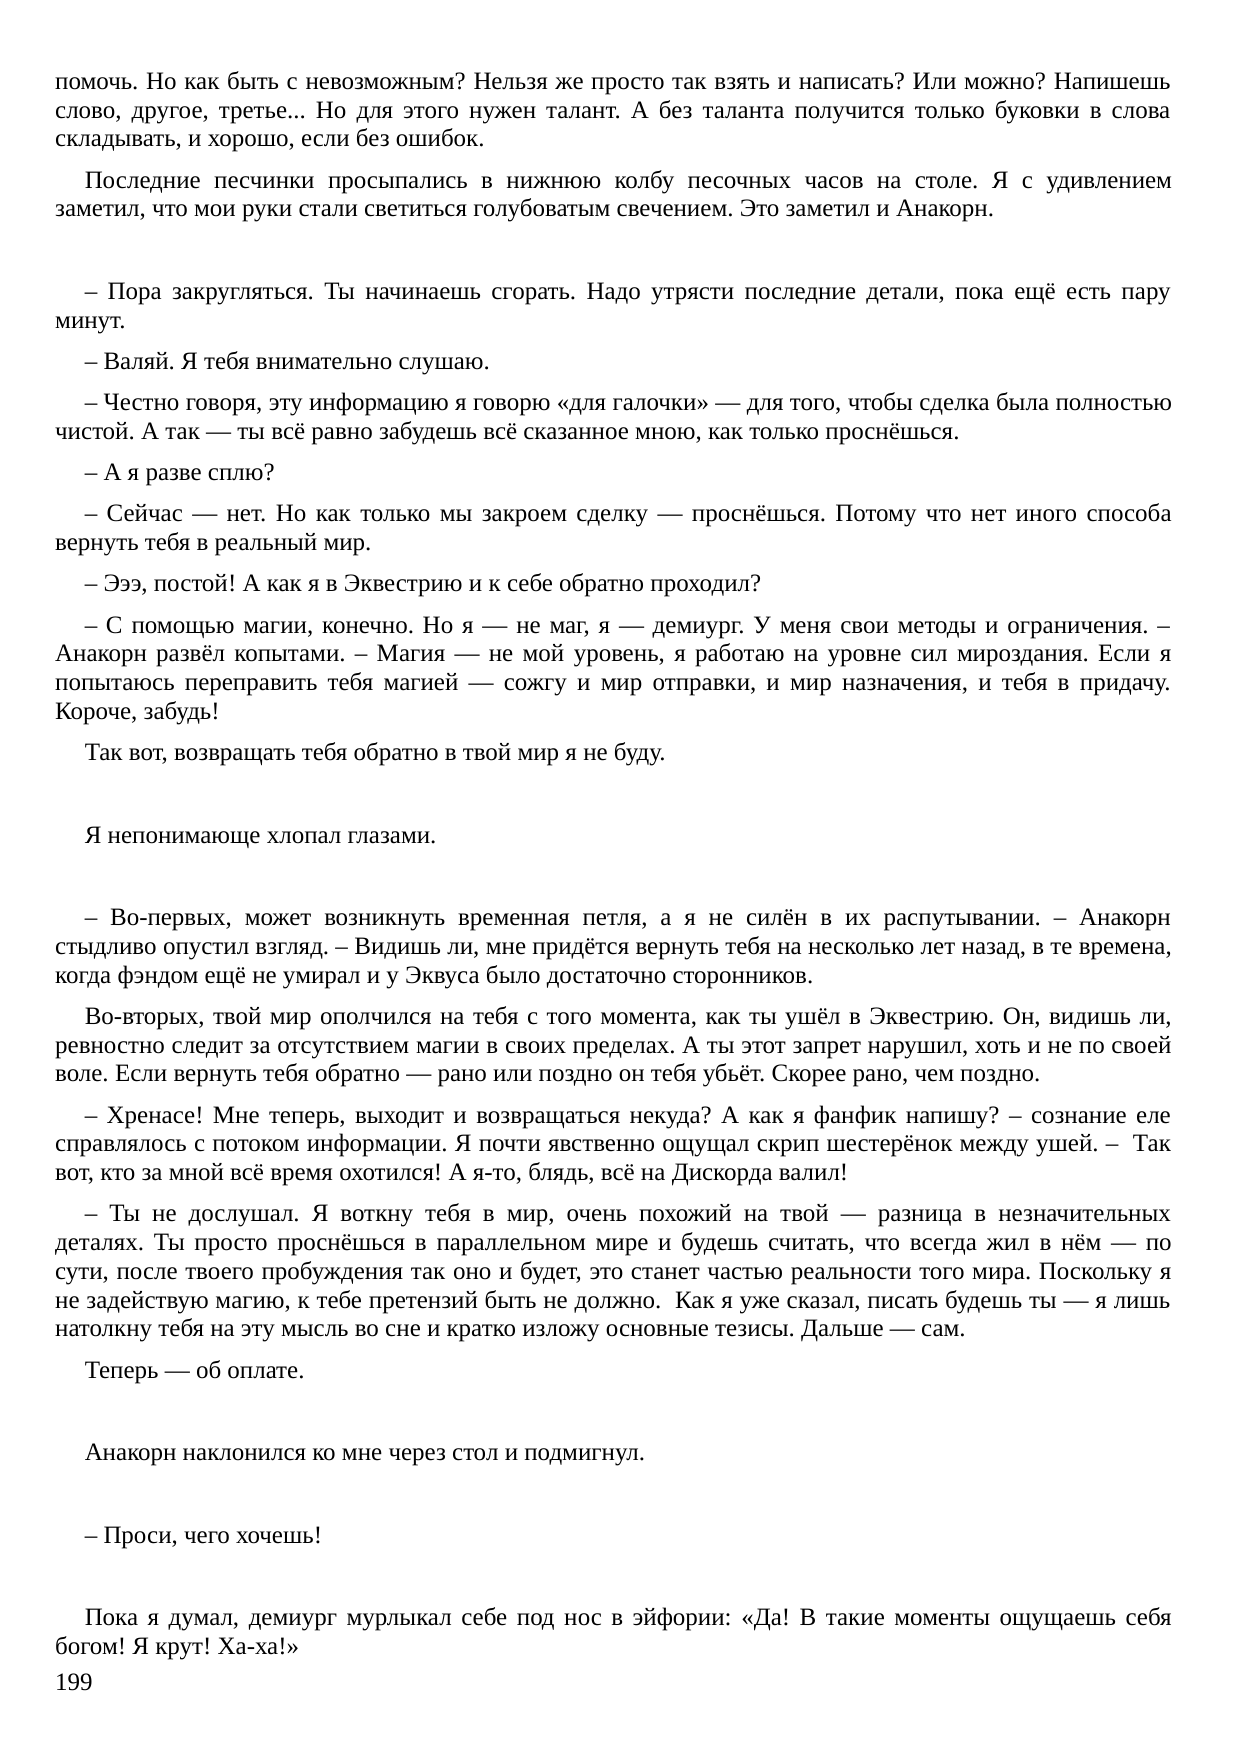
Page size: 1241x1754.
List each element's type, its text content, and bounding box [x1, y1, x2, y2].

text Так вот, возвращать тебя обратно в твой мир я не буду. [55, 737, 1173, 766]
text – Валяй. Я тебя внимательно слушаю. [55, 346, 1173, 375]
text – Пора закругляться. Ты начинаешь сгорать. Надо утрясти последние детали, пока ещё есть пару минут. [55, 276, 1173, 333]
text – Хренасе! Мне теперь, выходит и возвращаться некуда? А как я фанфик напишу? – сознание еле справлялось с потоком информации. Я почти явственно ощущал скрип шестерёнок между ушей. – Так вот, кто за мной всё время охотился! А я-то, блядь, всё на Дискорда валил! [55, 1100, 1173, 1186]
text помочь. Но как быть с невозможным? Нельзя же просто так взять и написать? Или можно? Напишешь слово, другое, третье... Но для этого нужен талант. А без таланта получится только буковки в слова складывать, и хорошо, если без ошибок. [55, 66, 1173, 152]
text Анакорн наклонился ко мне через стол и подмигнул. [55, 1437, 1173, 1466]
text Я непонимающе хлопал глазами. [55, 820, 1173, 848]
text – Эээ, постой! А как я в Эквестрию и к себе обратно проходил? [55, 568, 1173, 597]
text – Сейчас — нет. Но как только мы закроем сделку — проснёшься. Потому что нет иного способа вернуть тебя в реальный мир. [55, 498, 1173, 556]
text – Проси, чего хочешь! [55, 1520, 1173, 1548]
text Теперь — об оплате. [55, 1355, 1173, 1383]
text Пока я думал, демиург мурлыкал себе под нос в эйфории: «Да! В такие моменты ощущаешь себя богом! Я крут! Ха-ха!» [55, 1602, 1173, 1660]
text – Честно говоря, эту информацию я говорю «для галочки» — для того, чтобы сделка была полностью чистой. А так — ты всё равно забудешь всё сказанное мною, как только проснёшься. [55, 387, 1173, 445]
text Последние песчинки просыпались в нижнюю колбу песочных часов на столе. Я с удивлением заметил, что мои руки стали светиться голубоватым свечением. Это заметил и Анакорн. [55, 165, 1173, 222]
text Во-вторых, твой мир ополчился на тебя с того момента, как ты ушёл в Эквестрию. Он, видишь ли, ревностно следит за отсутствием магии в своих пределах. А ты этот запрет нарушил, хоть и не по своей воле. Если вернуть тебя обратно — рано или поздно он тебя убьёт. Скорее рано, чем поздно. [55, 1001, 1173, 1087]
text – Ты не дослушал. Я воткну тебя в мир, очень похожий на твой — разница в незначительных деталях. Ты просто проснёшься в параллельном мире и будешь считать, что всегда жил в нём — по сути, после твоего пробуждения так оно и будет, это станет частью реальности того мира. Поскольку я не задействую магию, к тебе претензий быть не должно. Как я уже сказал, писать будешь ты — я лишь натолкну тебя на эту мысль во сне и кратко изложу основные тезисы. Дальше — сам. [55, 1198, 1173, 1342]
text – С помощью магии, конечно. Но я — не маг, я — демиург. У меня свои методы и ограничения. – Анакорн развёл копытами. – Магия — не мой уровень, я работаю на уровне сил мироздания. Если я попытаюсь переправить тебя магией — сожгу и мир отправки, и мир назначения, и тебя в придачу. Короче, забудь! [55, 610, 1173, 725]
text – Во-первых, может возникнуть временная петля, а я не силён в их распутывании. – Анакорн стыдливо опустил взгляд. – Видишь ли, мне придётся вернуть тебя на несколько лет назад, в те времена, когда фэндом ещё не умирал и у Эквуса было достаточно сторонников. [55, 902, 1173, 988]
text – А я разве сплю? [55, 457, 1173, 486]
